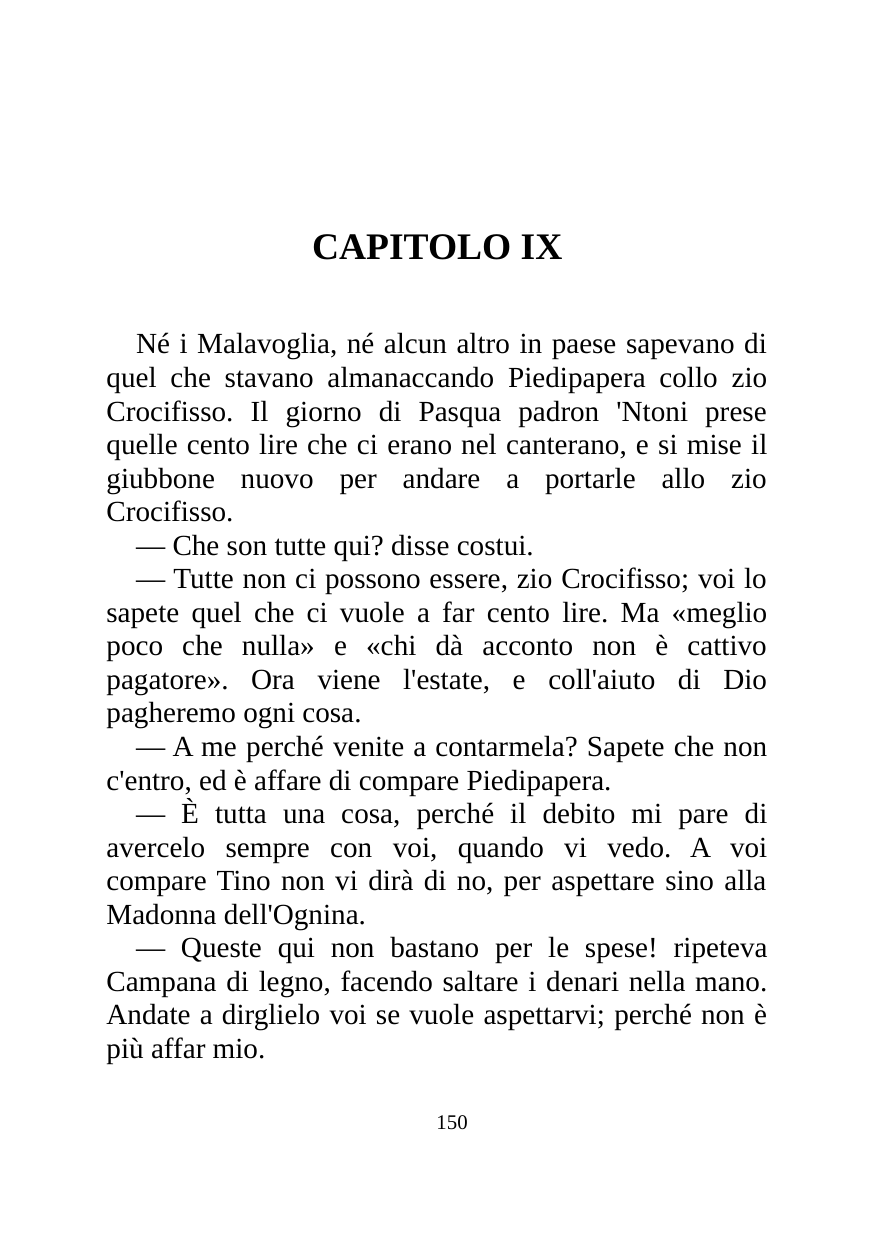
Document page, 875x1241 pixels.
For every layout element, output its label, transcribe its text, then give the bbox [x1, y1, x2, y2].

text — A me perché venite a contarmela? Sapete che non c'entro, ed è affare di compare Piedipapera. [106, 729, 768, 796]
text — Tutte non ci possono essere, zio Crocifisso; voi lo sapete quel che ci vuole a far cento lire. Ma «meglio poco che nulla» e «chi dà acconto non è cattivo pagatore». Ora viene l'estate, e coll'aiuto di Dio pagheremo ogni cosa. [106, 561, 768, 729]
text — È tutta una cosa, perché il debito mi pare di avercelo sempre con voi, quando vi vedo. A voi compare Tino non vi dirà di no, per aspettare sino alla Madonna dell'Ognina. [106, 796, 768, 930]
text — Che son tutte qui? disse costui. [106, 528, 768, 561]
subtitle CAPITOLO IX [106, 224, 768, 267]
text Né i Malavoglia, né alcun altro in paese sapevano di quel che stavano almanaccando Piedipapera collo zio Crocifisso. Il giorno di Pasqua padron 'Ntoni prese quelle cento lire che ci erano nel canterano, e si mise il giubbone nuovo per andare a portarle allo zio Crocifisso. [106, 327, 768, 528]
text — Queste qui non bastano per le spese! ripeteva Campana di legno, facendo saltare i denari nella mano. Andate a dirglielo voi se vuole aspettarvi; perché non è più affar mio. [106, 930, 768, 1064]
